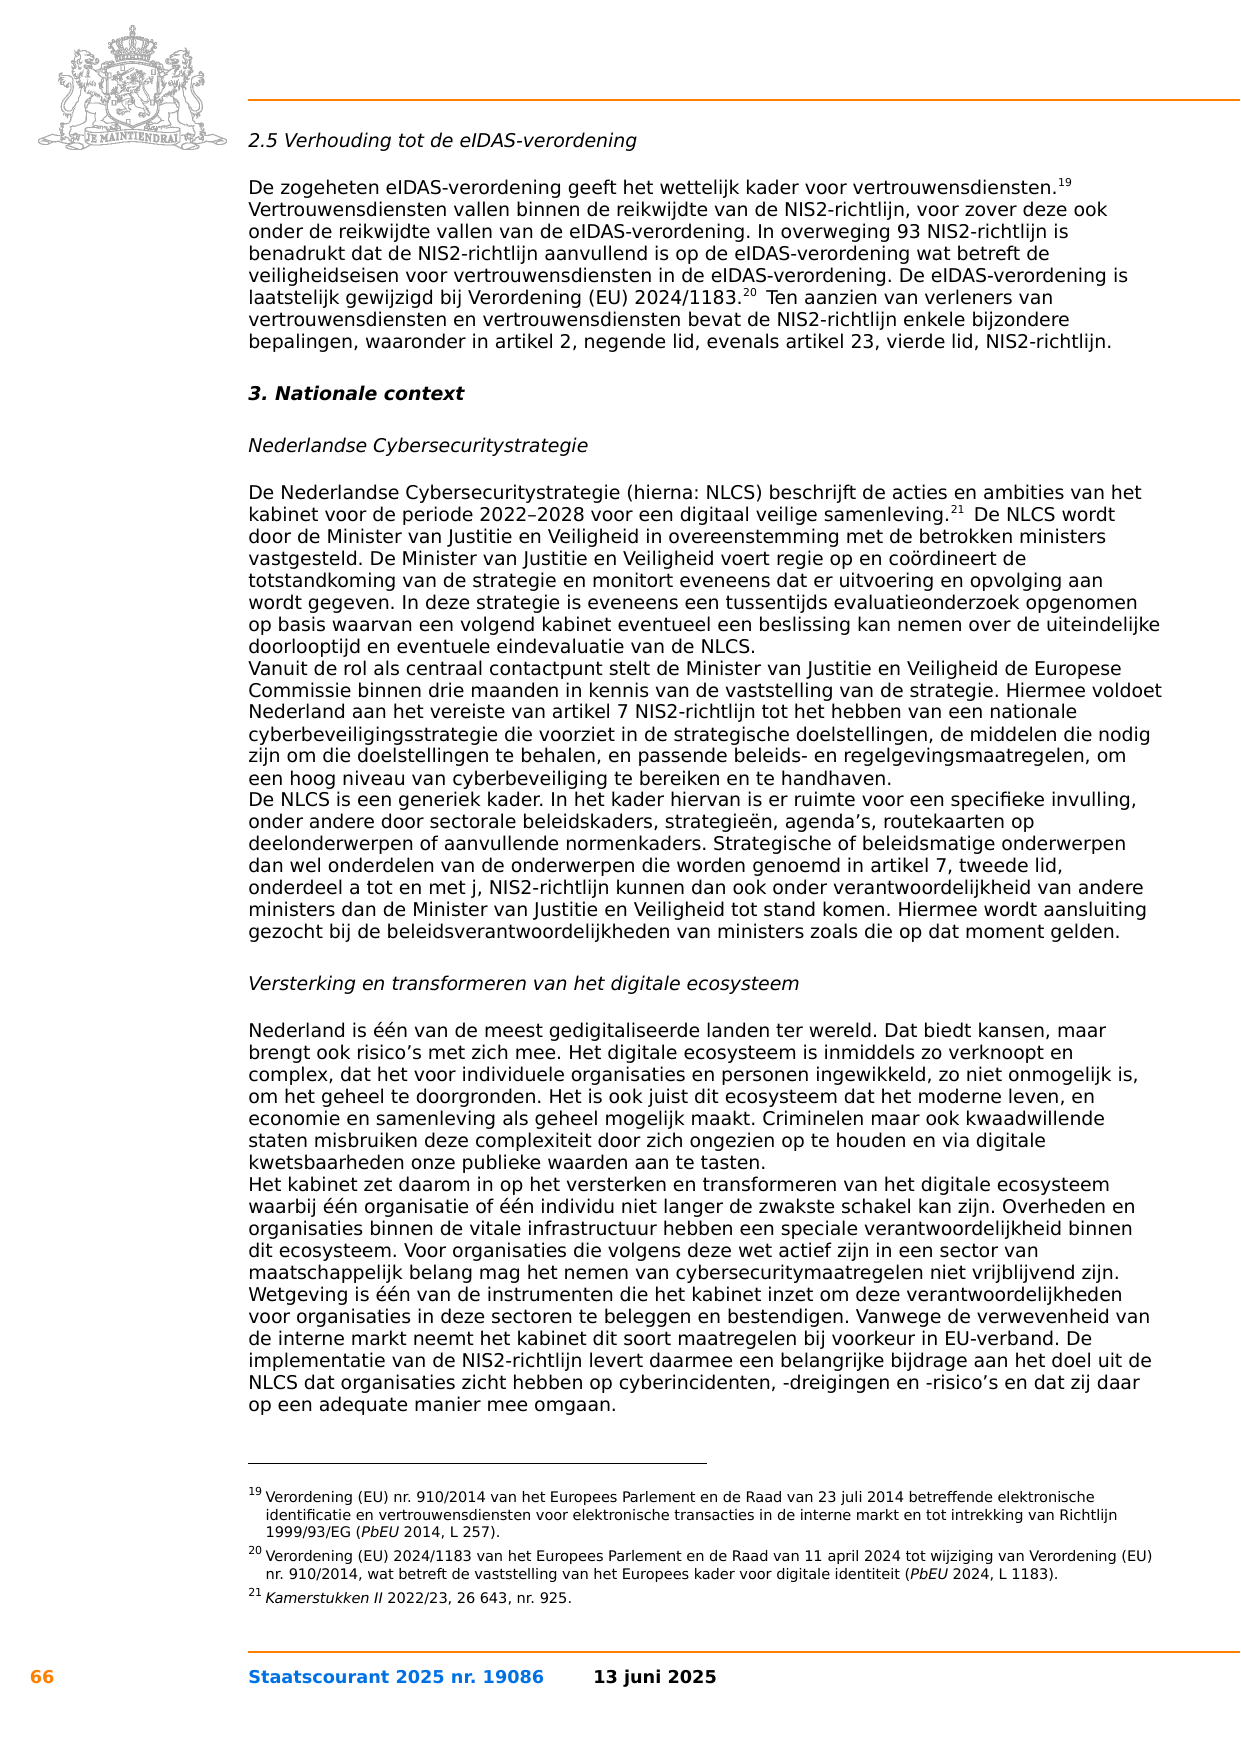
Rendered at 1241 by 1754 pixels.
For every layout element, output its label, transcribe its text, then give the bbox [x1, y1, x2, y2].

picture [38, 25, 227, 150]
text Nederland is één van de meest gedigitaliseerde landen ter wereld. Dat biedt kansen, maar brengt ook risico’s met zich mee. Het digitale ecosysteem is inmiddels zo verknoopt en complex, dat het voor individuele organisaties en personen ingewikkeld, zo niet onmogelijk is, om het geheel te doorgronden. Het is ook juist dit ecosysteem dat het moderne leven, en economie en samenleving als geheel mogelijk maakt. Criminelen maar ook kwaadwillende staten misbruiken deze complexiteit door zich ongezien op te houden en via digitale kwetsbaarheden onze publieke waarden aan te tasten. [248, 1020, 1163, 1174]
text Verordening (EU) 2024/1183 van het Europees Parlement en de Raad van 11 april 2024 tot wijziging van Verordening (EU) nr. 910/2014, wat betreft de vaststelling van het Europees kader voor digitale identiteit (PbEU 2024, L 1183). [248, 1544, 1163, 1583]
text De Nederlandse Cybersecuritystrategie (hierna: NLCS) beschrijft de acties en ambities van het kabinet voor de periode 2022–2028 voor een digitaal veilige samenleving. De NLCS wordt door de Minister van Justitie en Veiligheid in overeenstemming met de betrokken ministers vastgesteld. De Minister van Justitie en Veiligheid voert regie op en coördineert de totstandkoming van de strategie en monitort eveneens dat er uitvoering en opvolging aan wordt gegeven. In deze strategie is eveneens een tussentijds evaluatieonderzoek opgenomen op basis waarvan een volgend kabinet eventueel een beslissing kan nemen over de uiteindelijke doorlooptijd en eventuele eindevaluatie van de NLCS. [248, 482, 1163, 657]
text De NLCS is een generiek kader. In het kader hiervan is er ruimte voor een specifieke invulling, onder andere door sectorale beleidskaders, strategieën, agenda’s, routekaarten op deelonderwerpen of aanvullende normenkaders. Strategische of beleidsmatige onderwerpen dan wel onderdelen van de onderwerpen die worden genoemd in artikel 7, tweede lid, onderdeel a tot en met j, NIS2-richtlijn kunnen dan ook onder verantwoordelijkheid van andere ministers dan de Minister van Justitie en Veiligheid tot stand komen. Hiermee wordt aansluiting gezocht bij de beleidsverantwoordelijkheden van ministers zoals die op dat moment gelden. [248, 789, 1163, 943]
text De zogeheten eIDAS-verordening geeft het wettelijk kader voor vertrouwensdiensten. Vertrouwensdiensten vallen binnen de reikwijdte van de NIS2-richtlijn, voor zover deze ook onder de reikwijdte vallen van de eIDAS-verordening. In overweging 93 NIS2-richtlijn is benadrukt dat de NIS2-richtlijn aanvullend is op de eIDAS-verordening wat betreft de veiligheidseisen voor vertrouwensdiensten in de eIDAS-verordening. De eIDAS-verordening is laatstelijk gewijzigd bij Verordening (EU) 2024/1183. Ten aanzien van verleners van vertrouwensdiensten en vertrouwensdiensten bevat de NIS2-richtlijn enkele bijzondere bepalingen, waaronder in artikel 2, negende lid, evenals artikel 23, vierde lid, NIS2-richtlijn. [248, 177, 1163, 353]
text Het kabinet zet daarom in op het versterken en transformeren van het digitale ecosysteem waarbij één organisatie of één individu niet langer de zwakste schakel kan zijn. Overheden en organisaties binnen de vitale infrastructuur hebben een speciale verantwoordelijkheid binnen dit ecosysteem. Voor organisaties die volgens deze wet actief zijn in een sector van maatschappelijk belang mag het nemen van cybersecuritymaatregelen niet vrijblijvend zijn. Wetgeving is één van de instrumenten die het kabinet inzet om deze verantwoordelijkheden voor organisaties in deze sectoren te beleggen en bestendigen. Vanwege de verwevenheid van de interne markt neemt het kabinet dit soort maatregelen bij voorkeur in EU-verband. De implementatie van de NIS2-richtlijn levert daarmee een belangrijke bijdrage aan het doel uit de NLCS dat organisaties zicht hebben op cyberincidenten, -dreigingen en -risico’s en dat zij daar op een adequate manier mee omgaan. [248, 1174, 1163, 1416]
subtitle 2.5 Verhouding tot de eIDAS-verordening [248, 130, 1163, 152]
text Vanuit de rol als centraal contactpunt stelt de Minister van Justitie en Veiligheid de Europese Commissie binnen drie maanden in kennis van de vaststelling van de strategie. Hiermee voldoet Nederland aan het vereiste van artikel 7 NIS2-richtlijn tot het hebben van een nationale cyberbeveiligingsstrategie die voorziet in de strategische doelstellingen, de middelen die nodig zijn om die doelstellingen te behalen, en passende beleids- en regelgevingsmaatregelen, om een hoog niveau van cyberbeveiliging te bereiken en te handhaven. [248, 657, 1163, 789]
text Kamerstukken II 2022/23, 26 643, nr. 925. [248, 1586, 1163, 1608]
subtitle Versterking en transformeren van het digitale ecosysteem [248, 973, 1163, 995]
text Verordening (EU) nr. 910/2014 van het Europees Parlement en de Raad van 23 juli 2014 betreffende elektronische identificatie en vertrouwensdiensten voor elektronische transacties in de interne markt en tot intrekking van Richtlijn 1999/93/EG (PbEU 2014, L 257). [248, 1485, 1163, 1541]
subtitle 3. Nationale context [248, 383, 1163, 405]
subtitle Nederlandse Cybersecuritystrategie [248, 435, 1163, 457]
